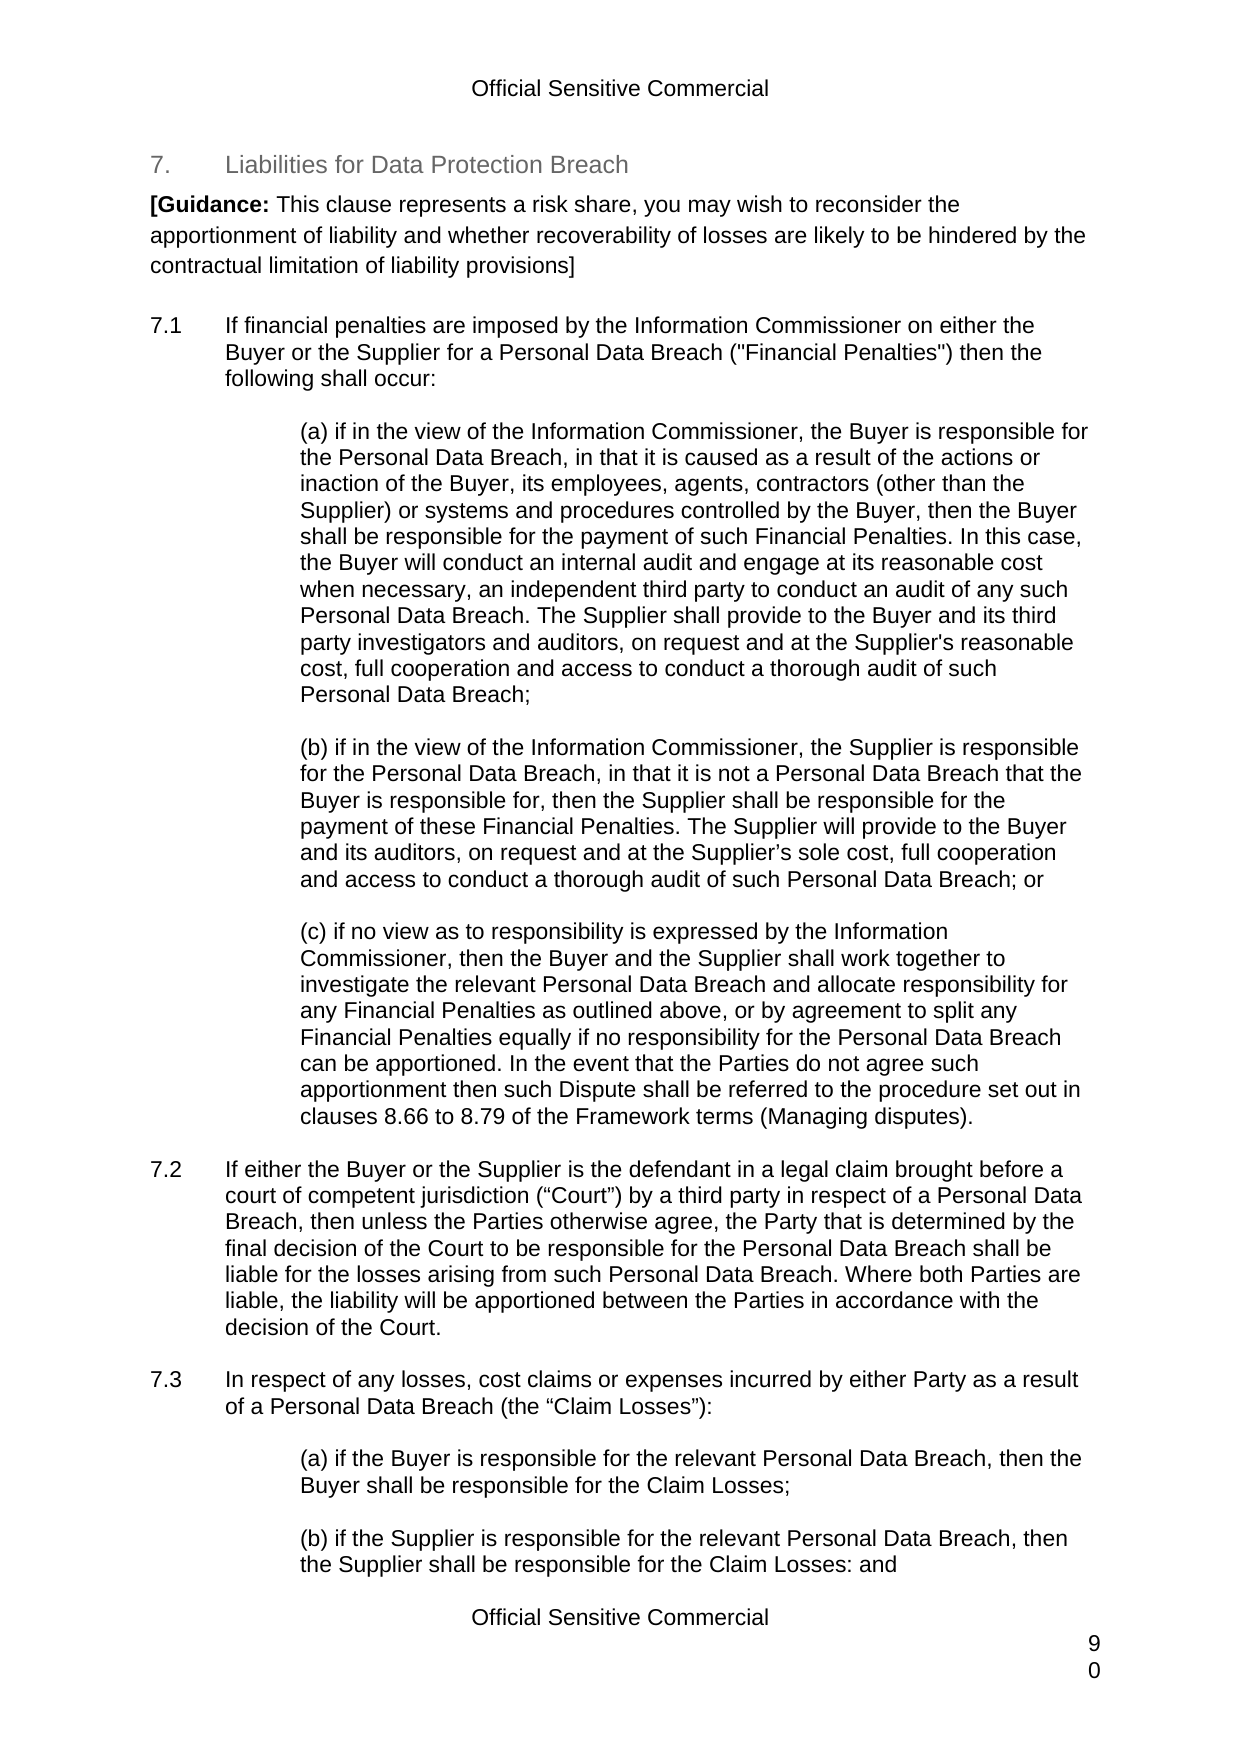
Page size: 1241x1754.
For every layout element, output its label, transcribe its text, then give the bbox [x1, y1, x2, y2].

text (a) if the Buyer is responsible for the relevant Personal Data Breach, then the Buyer shall be responsible for the Claim Losses; [300, 1445, 1090, 1498]
text 7.1 If financial penalties are imposed by the Information Commissioner on either the Buyer or the Supplier for a Personal Data Breach ("Financial Penalties") then the following shall occur: [150, 312, 1090, 391]
subtitle 7. Liabilities for Data Protection Breach [150, 150, 1090, 179]
text (c) if no view as to responsibility is expressed by the Information Commissioner, then the Buyer and the Supplier shall work together to investigate the relevant Personal Data Breach and allocate responsibility for any Financial Penalties as outlined above, or by agreement to split any Financial Penalties equally if no responsibility for the Personal Data Breach can be apportioned. In the event that the Parties do not agree such apportionment then such Dispute shall be referred to the procedure set out in clauses 8.66 to 8.79 of the Framework terms (Managing disputes). [300, 918, 1090, 1129]
text 7.3 In respect of any losses, cost claims or expenses incurred by either Party as a result of a Personal Data Breach (the “Claim Losses”): [150, 1366, 1090, 1419]
text 7.2 If either the Buyer or the Supplier is the defendant in a legal claim brought before a court of competent jurisdiction (“Court”) by a third party in respect of a Personal Data Breach, then unless the Parties otherwise agree, the Party that is determined by the final decision of the Court to be responsible for the Personal Data Breach shall be liable for the losses arising from such Personal Data Breach. Where both Parties are liable, the liability will be apportioned between the Parties in accordance with the decision of the Court. [150, 1156, 1090, 1340]
text (a) if in the view of the Information Commissioner, the Buyer is responsible for the Personal Data Breach, in that it is caused as a result of the actions or inaction of the Buyer, its employees, agents, contractors (other than the Supplier) or systems and procedures controlled by the Buyer, then the Buyer shall be responsible for the payment of such Financial Penalties. In this case, the Buyer will conduct an internal audit and engage at its reasonable cost when necessary, an independent third party to conduct an audit of any such Personal Data Breach. The Supplier shall provide to the Buyer and its third party investigators and auditors, on request and at the Supplier's reasonable cost, full cooperation and access to conduct a thorough audit of such Personal Data Breach; [300, 418, 1090, 707]
text (b) if the Supplier is responsible for the relevant Personal Data Breach, then the Supplier shall be responsible for the Claim Losses: and [300, 1524, 1090, 1577]
text [Guidance: This clause represents a risk share, you may wish to reconsider the apportionment of liability and whether recoverability of losses are likely to be hindered by the contractual limitation of liability provisions] [150, 191, 1090, 278]
text (b) if in the view of the Information Commissioner, the Supplier is responsible for the Personal Data Breach, in that it is not a Personal Data Breach that the Buyer is responsible for, then the Supplier shall be responsible for the payment of these Financial Penalties. The Supplier will provide to the Buyer and its auditors, on request and at the Supplier’s sole cost, full cooperation and access to conduct a thorough audit of such Personal Data Breach; or [300, 734, 1090, 892]
